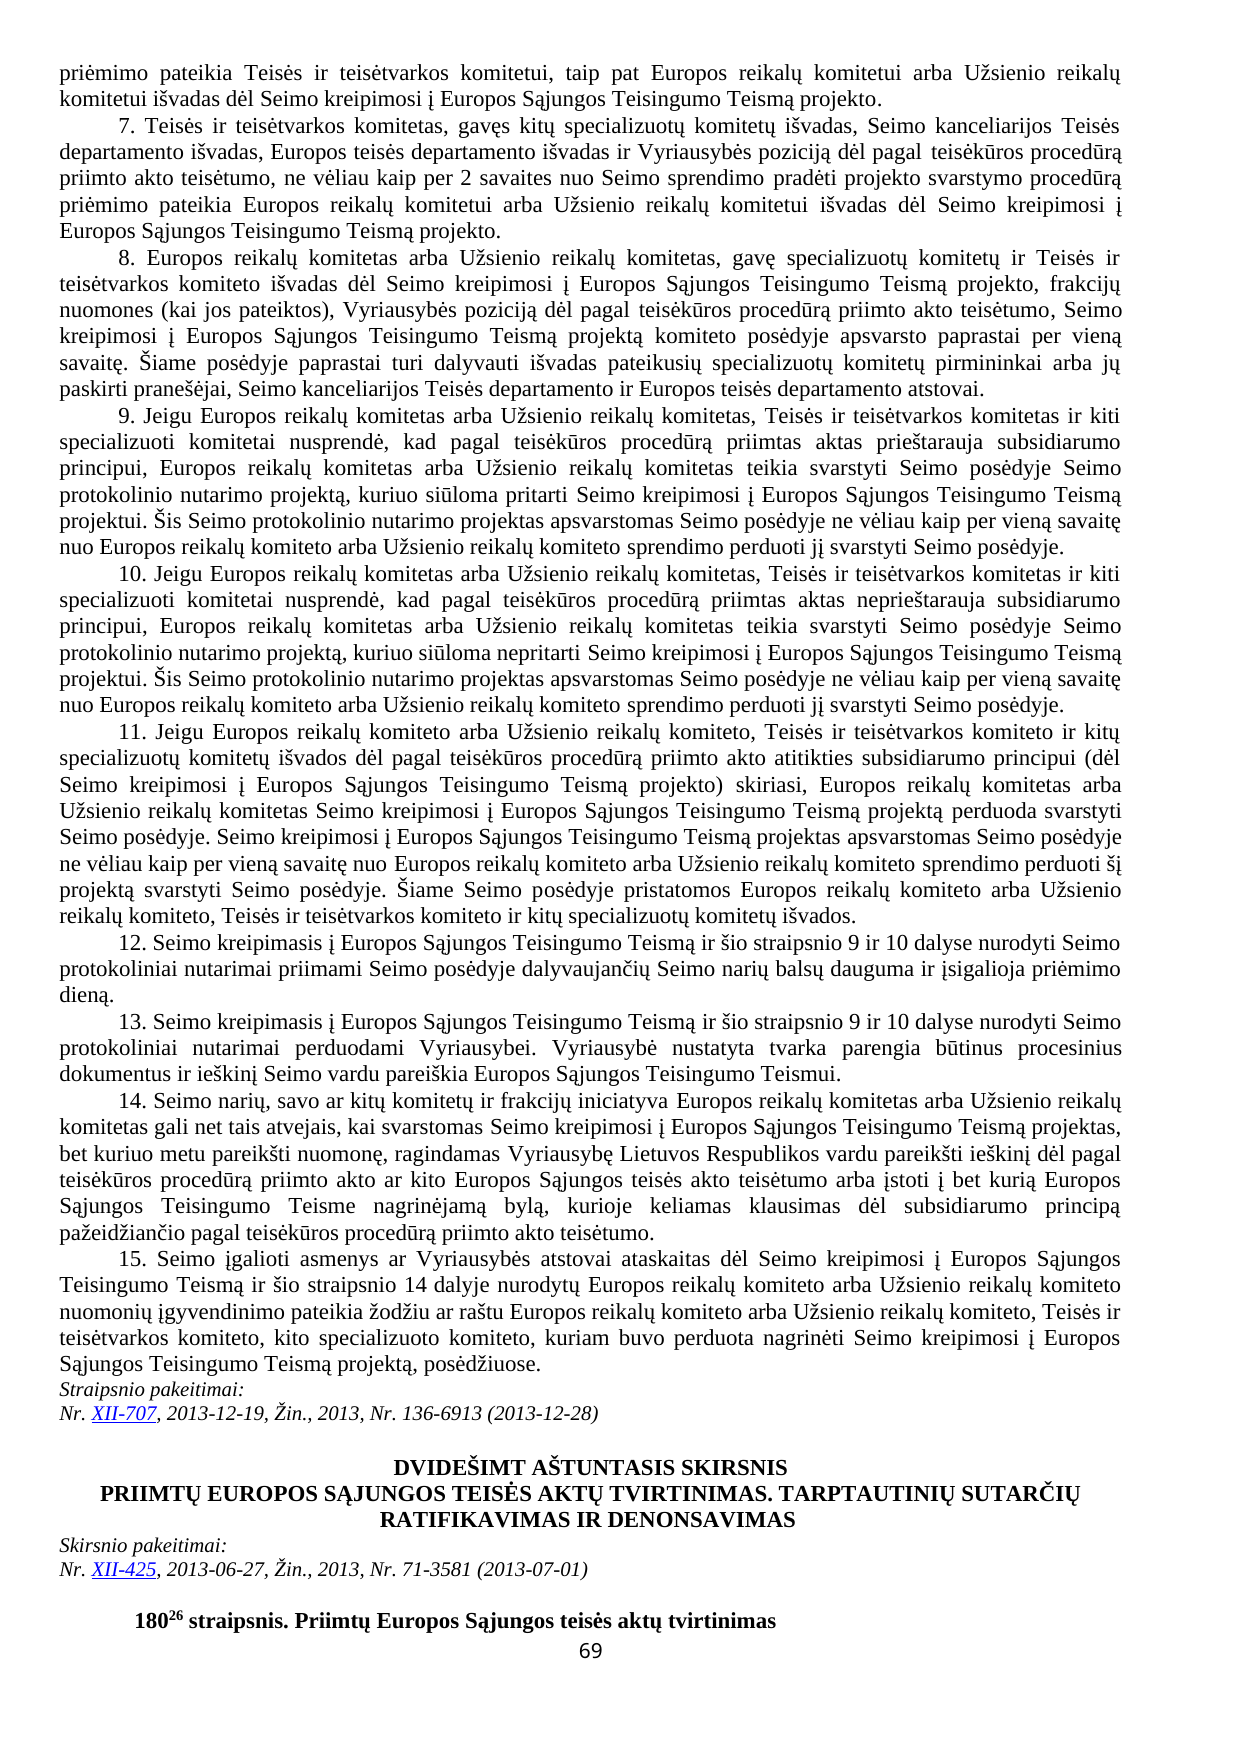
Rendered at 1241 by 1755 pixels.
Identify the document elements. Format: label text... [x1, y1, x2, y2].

text 10. Jeigu Europos reikalų komitetas arba Užsienio reikalų komitetas, Teisės ir teisėtvarkos komitetas ir kiti specializuoti komitetai nusprendė, kad pagal teisėkūros procedūrą priimtas aktas neprieštarauja subsidiarumo principui, Europos reikalų komitetas arba Užsienio reikalų komitetas teikia svarstyti Seimo posėdyje Seimo protokolinio nutarimo projektą, kuriuo siūloma nepritarti Seimo kreipimosi į Europos Sąjungos Teisingumo Teismą projektui. Šis Seimo protokolinio nutarimo projektas apsvarstomas Seimo posėdyje ne vėliau kaip per vieną savaitę nuo Europos reikalų komiteto arba Užsienio reikalų komiteto sprendimo perduoti jį svarstyti Seimo posėdyje. [59, 560, 1122, 718]
text DVIDEŠIMT AŠTUNTASIS SKIRSNIS [59, 1454, 1122, 1480]
text 8. Europos reikalų komitetas arba Užsienio reikalų komitetas, gavę specializuotų komitetų ir Teisės ir teisėtvarkos komiteto išvadas dėl Seimo kreipimosi į Europos Sąjungos Teisingumo Teismą projekto, frakcijų nuomones (kai jos pateiktos), Vyriausybės poziciją dėl pagal teisėkūros procedūrą priimto akto teisėtumo, Seimo kreipimosi į Europos Sąjungos Teisingumo Teismą projektą komiteto posėdyje apsvarsto paprastai per vieną savaitę. Šiame posėdyje paprastai turi dalyvauti išvadas pateikusių specializuotų komitetų pirmininkai arba jų paskirti pranešėjai, Seimo kanceliarijos Teisės departamento ir Europos teisės departamento atstovai. [59, 243, 1122, 402]
text 14. Seimo narių, savo ar kitų komitetų ir frakcijų iniciatyva Europos reikalų komitetas arba Užsienio reikalų komitetas gali net tais atvejais, kai svarstomas Seimo kreipimosi į Europos Sąjungos Teisingumo Teismą projektas, bet kuriuo metu pareikšti nuomonę, ragindamas Vyriausybę Lietuvos Respublikos vardu pareikšti ieškinį dėl pagal teisėkūros procedūrą priimto akto ar kito Europos Sąjungos teisės akto teisėtumo arba įstoti į bet kurią Europos Sąjungos Teisingumo Teisme nagrinėjamą bylą, kurioje keliamas klausimas dėl subsidiarumo principą pažeidžiančio pagal teisėkūros procedūrą priimto akto teisėtumo. [59, 1087, 1122, 1245]
text 9. Jeigu Europos reikalų komitetas arba Užsienio reikalų komitetas, Teisės ir teisėtvarkos komitetas ir kiti specializuoti komitetai nusprendė, kad pagal teisėkūros procedūrą priimtas aktas prieštarauja subsidiarumo principui, Europos reikalų komitetas arba Užsienio reikalų komitetas teikia svarstyti Seimo posėdyje Seimo protokolinio nutarimo projektą, kuriuo siūloma pritarti Seimo kreipimosi į Europos Sąjungos Teisingumo Teismą projektui. Šis Seimo protokolinio nutarimo projektas apsvarstomas Seimo posėdyje ne vėliau kaip per vieną savaitę nuo Europos reikalų komiteto arba Užsienio reikalų komiteto sprendimo perduoti jį svarstyti Seimo posėdyje. [59, 402, 1122, 560]
text 15. Seimo įgalioti asmenys ar Vyriausybės atstovai ataskaitas dėl Seimo kreipimosi į Europos Sąjungos Teisingumo Teismą ir šio straipsnio 14 dalyje nurodytų Europos reikalų komiteto arba Užsienio reikalų komiteto nuomonių įgyvendinimo pateikia žodžiu ar raštu Europos reikalų komiteto arba Užsienio reikalų komiteto, Teisės ir teisėtvarkos komiteto, kito specializuoto komiteto, kuriam buvo perduota nagrinėti Seimo kreipimosi į Europos Sąjungos Teisingumo Teismą projektą, posėdžiuose. [59, 1245, 1122, 1377]
text 12. Seimo kreipimasis į Europos Sąjungos Teisingumo Teismą ir šio straipsnio 9 ir 10 dalyse nurodyti Seimo protokoliniai nutarimai priimami Seimo posėdyje dalyvaujančių Seimo narių balsų dauguma ir įsigalioja priėmimo dieną. [59, 929, 1122, 1008]
text 11. Jeigu Europos reikalų komiteto arba Užsienio reikalų komiteto, Teisės ir teisėtvarkos komiteto ir kitų specializuotų komitetų išvados dėl pagal teisėkūros procedūrą priimto akto atitikties subsidiarumo principui (dėl Seimo kreipimosi į Europos Sąjungos Teisingumo Teismą projekto) skiriasi, Europos reikalų komitetas arba Užsienio reikalų komitetas Seimo kreipimosi į Europos Sąjungos Teisingumo Teismą projektą perduoda svarstyti Seimo posėdyje. Seimo kreipimosi į Europos Sąjungos Teisingumo Teismą projektas apsvarstomas Seimo posėdyje ne vėliau kaip per vieną savaitę nuo Europos reikalų komiteto arba Užsienio reikalų komiteto sprendimo perduoti šį projektą svarstyti Seimo posėdyje. Šiame Seimo posėdyje pristatomos Europos reikalų komiteto arba Užsienio reikalų komiteto, Teisės ir teisėtvarkos komiteto ir kitų specializuotų komitetų išvados. [59, 718, 1122, 929]
text 7. Teisės ir teisėtvarkos komitetas, gavęs kitų specializuotų komitetų išvadas, Seimo kanceliarijos Teisės departamento išvadas, Europos teisės departamento išvadas ir Vyriausybės poziciją dėl pagal teisėkūros procedūrą priimto akto teisėtumo, ne vėliau kaip per 2 savaites nuo Seimo sprendimo pradėti projekto svarstymo procedūrą priėmimo pateikia Europos reikalų komitetui arba Užsienio reikalų komitetui išvadas dėl Seimo kreipimosi į Europos Sąjungos Teisingumo Teismą projekto. [59, 112, 1122, 243]
text priėmimo pateikia Teisės ir teisėtvarkos komitetui, taip pat Europos reikalų komitetui arba Užsienio reikalų komitetui išvadas dėl Seimo kreipimosi į Europos Sąjungos Teisingumo Teismą projekto. [59, 59, 1122, 112]
text Nr. XII-425, 2013-06-27, Žin., 2013, Nr. 71-3581 (2013-07-01) [59, 1557, 1122, 1581]
text Nr. XII-707, 2013-12-19, Žin., 2013, Nr. 136-6913 (2013-12-28) [59, 1401, 1122, 1425]
text 13. Seimo kreipimasis į Europos Sąjungos Teisingumo Teismą ir šio straipsnio 9 ir 10 dalyse nurodyti Seimo protokoliniai nutarimai perduodami Vyriausybei. Vyriausybė nustatyta tvarka parengia būtinus procesinius dokumentus ir ieškinį Seimo vardu pareiškia Europos Sąjungos Teisingumo Teismui. [59, 1008, 1122, 1087]
text PRIIMTŲ EUROPOS SĄJUNGOS TEISĖS AKTŲ TVIRTINIMAS. TARPTAUTINIŲ SUTARČIŲ RATIFIKAVIMAS IR DENONSAVIMAS [59, 1480, 1122, 1533]
text Straipsnio pakeitimai: [59, 1377, 1122, 1401]
text Skirsnio pakeitimai: [59, 1533, 1122, 1557]
text 18026 straipsnis. Priimtų Europos Sąjungos teisės aktų tvirtinimas [59, 1607, 1122, 1633]
